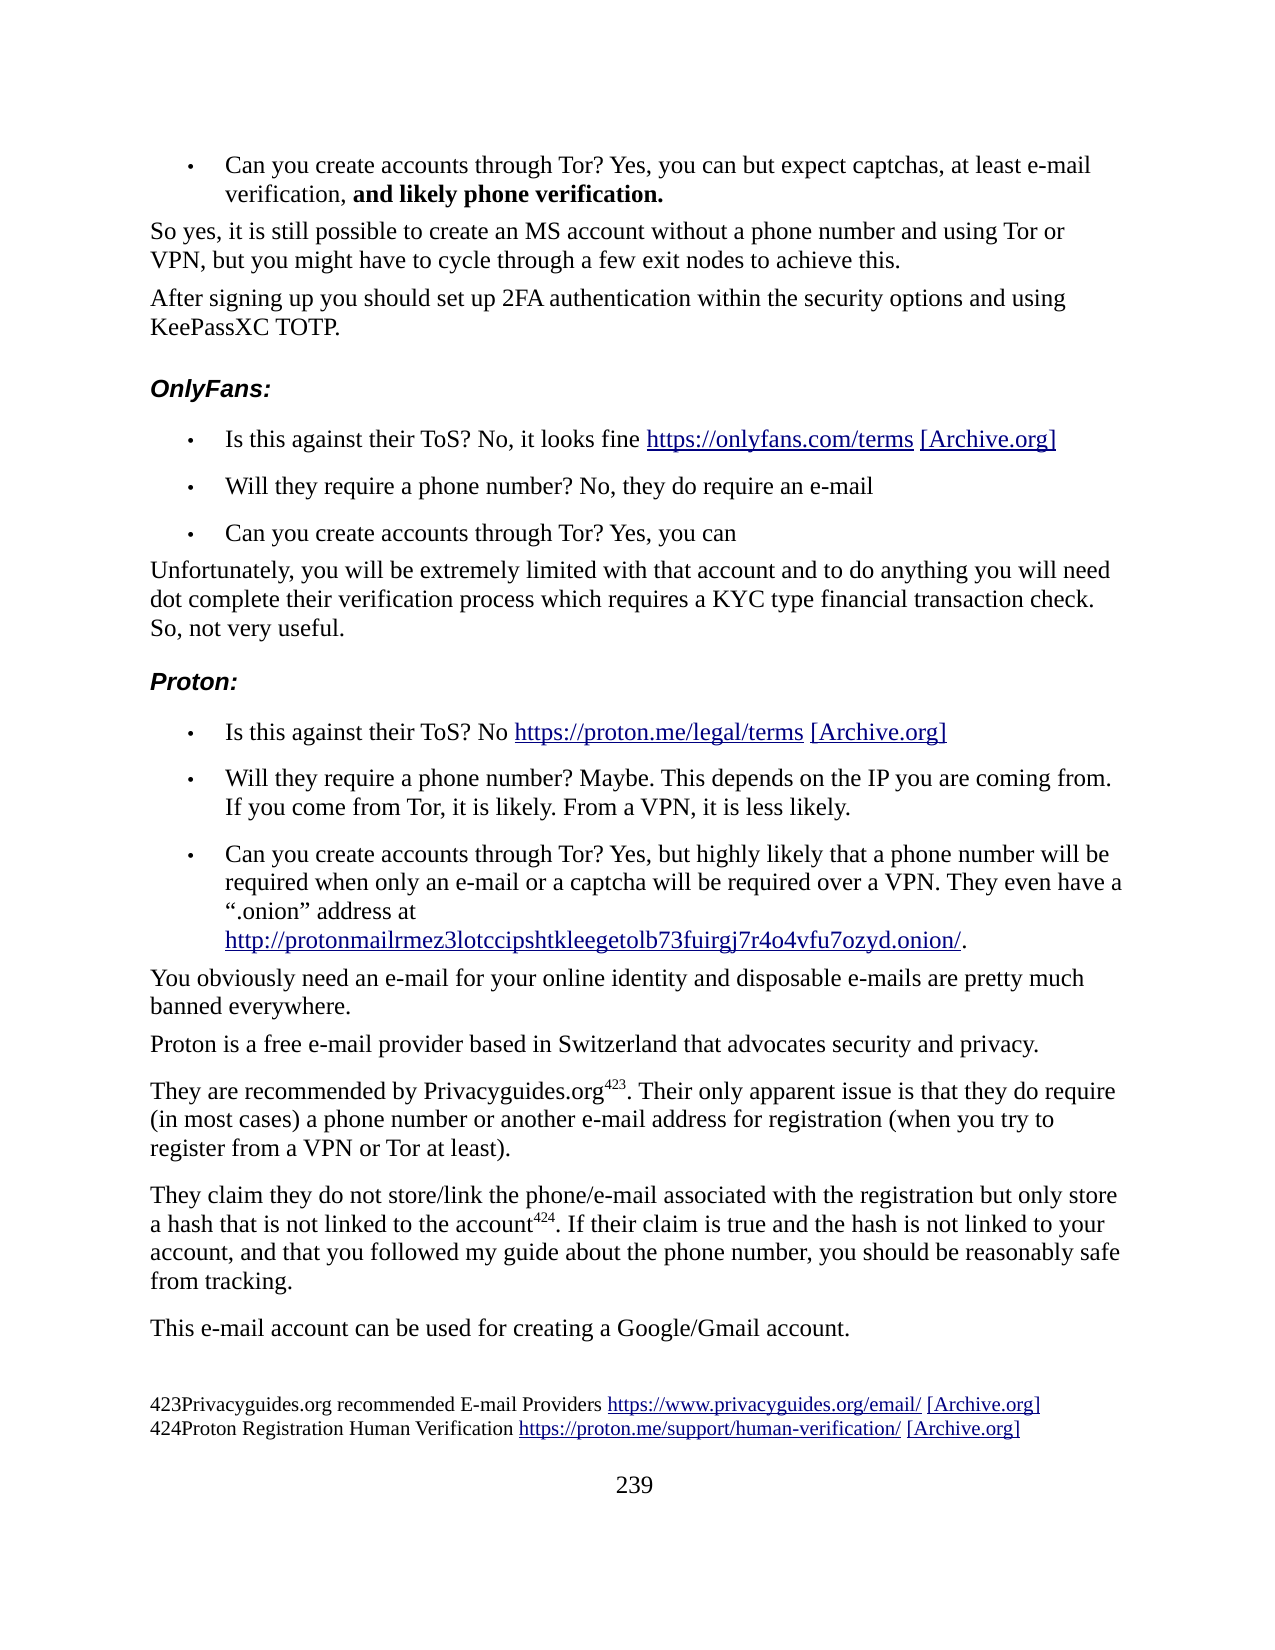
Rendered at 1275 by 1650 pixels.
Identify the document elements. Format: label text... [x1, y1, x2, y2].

list Can you create accounts through Tor? Yes, but highly likely that a phone number will be required when only an e-mail or a captcha will be required over a VPN. They even have a “.onion” address at http://protonmailrmez3lotccipshtkleegetolb73fuirgj7r4o4vfu7ozyd.onion/. [187, 839, 1125, 954]
text You obviously need an e-mail for your online identity and disposable e-mails are pretty much banned everywhere. [150, 963, 1125, 1020]
list Can you create accounts through Tor? Yes, you can [187, 518, 1125, 546]
list Is this against their ToS? No, it looks fine https://onlyfans.com/terms [Archive.org] [187, 424, 1125, 453]
text They claim they do not store/link the phone/e-mail associated with the registration but only store a hash that is not linked to the account. If their claim is true and the hash is not linked to your account, and that you followed my guide about the phone number, you should be reasonably safe from tracking. [150, 1180, 1125, 1295]
text So yes, it is still possible to create an MS account without a phone number and using Tor or VPN, but you might have to cycle through a few exit nodes to achieve this. [150, 216, 1125, 274]
list Will they require a phone number? Maybe. This depends on the IP you are coming from. If you come from Tor, it is likely. From a VPN, it is less likely. [187, 763, 1125, 821]
text Unfortunately, you will be extremely limited with that account and to do anything you will need dot complete their verification process which requires a KYC type financial transaction check. So, not very useful. [150, 555, 1125, 642]
text Privacyguides.org recommended E-mail Providers https://www.privacyguides.org/email/ [Archive.org] [150, 1392, 1125, 1416]
subtitle OnlyFans: [150, 374, 1125, 403]
text Proton Registration Human Verification https://proton.me/support/human-verification/ [Archive.org] [150, 1416, 1125, 1440]
text This e-mail account can be used for creating a Google/Gmail account. [150, 1313, 1125, 1342]
subtitle Proton: [150, 667, 1125, 695]
list Will they require a phone number? No, they do require an e-mail [187, 471, 1125, 500]
text After signing up you should set up 2FA authentication within the security options and using KeePassXC TOTP. [150, 283, 1125, 340]
list Can you create accounts through Tor? Yes, you can but expect captchas, at least e-mail verification, and likely phone verification. [187, 150, 1125, 207]
list Is this against their ToS? No https://proton.me/legal/terms [Archive.org] [187, 717, 1125, 745]
text Proton is a free e-mail provider based in Switzerland that advocates security and privacy. [150, 1029, 1125, 1058]
text They are recommended by Privacyguides.org. Their only apparent issue is that they do require (in most cases) a phone number or another e-mail address for registration (when you try to register from a VPN or Tor at least). [150, 1076, 1125, 1162]
